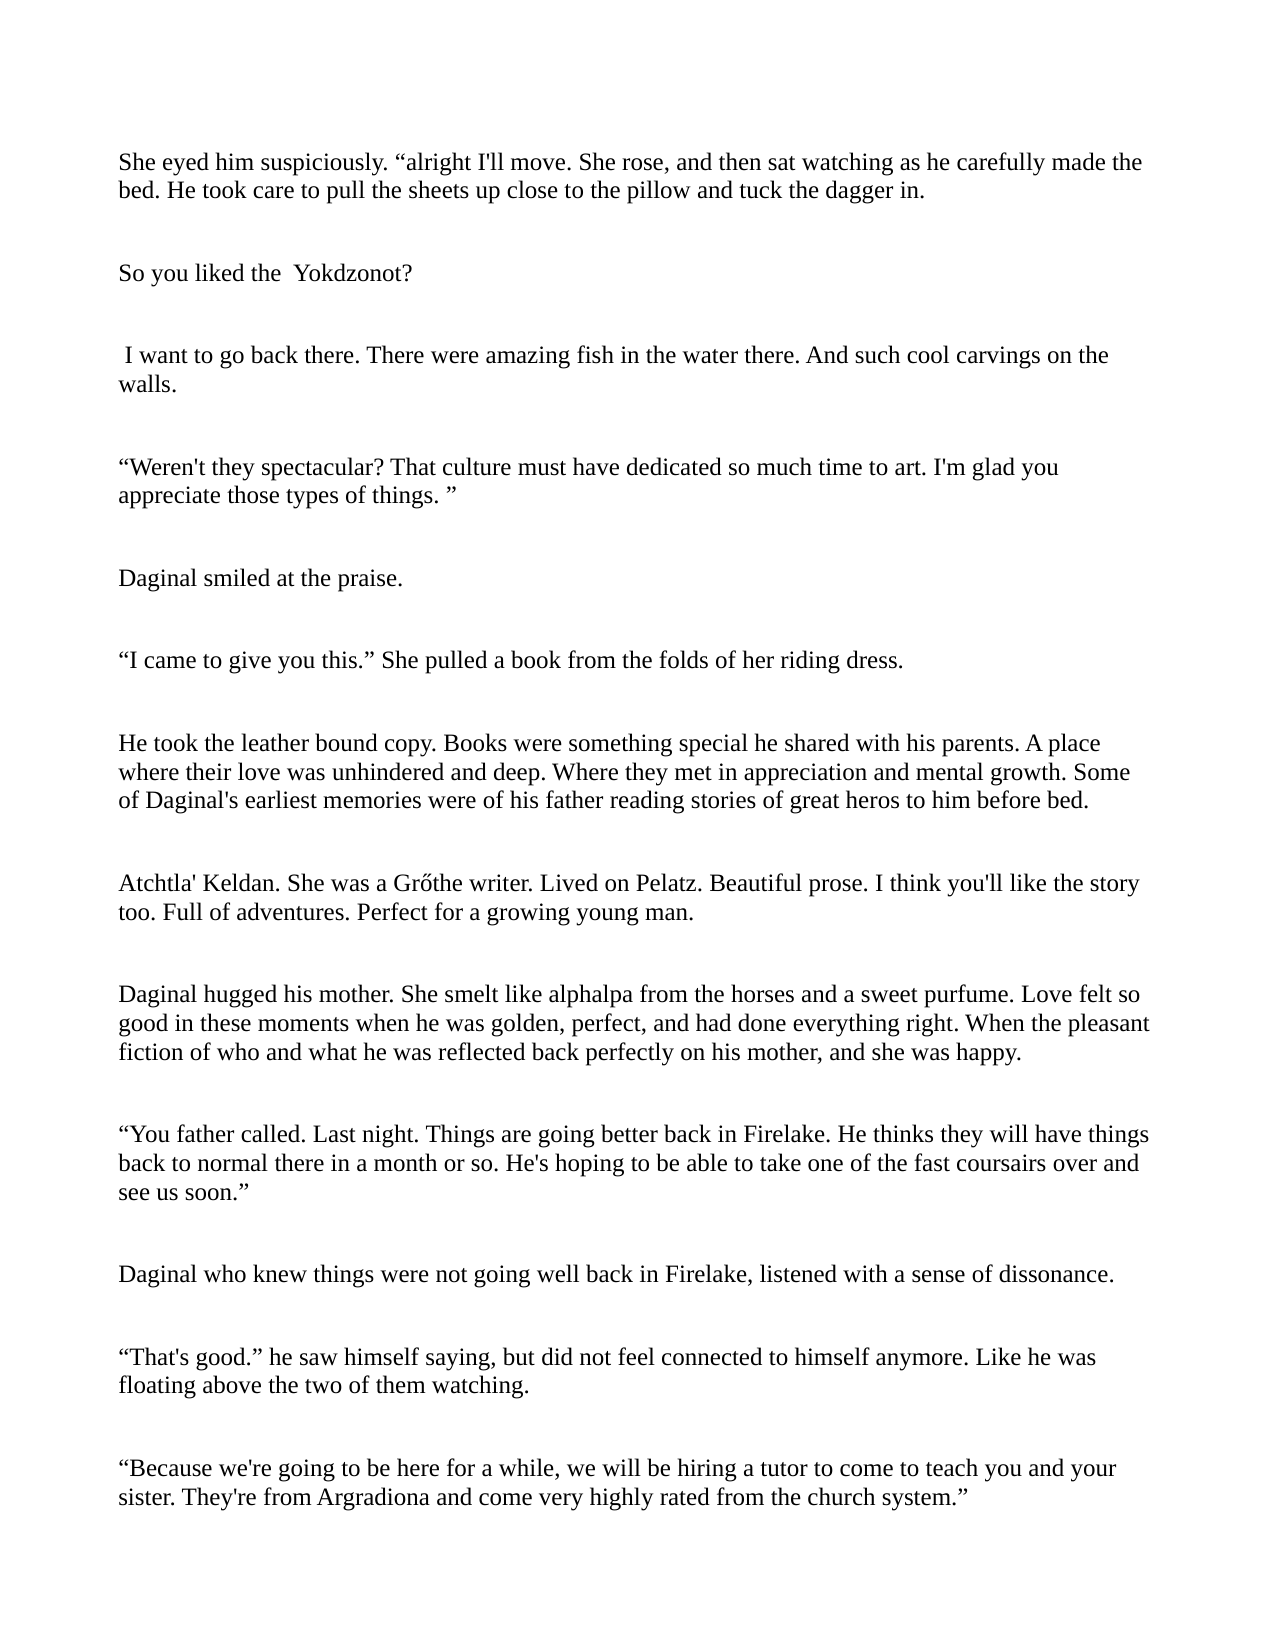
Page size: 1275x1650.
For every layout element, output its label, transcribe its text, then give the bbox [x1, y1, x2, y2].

text Daginal smiled at the praise. [118, 563, 1157, 592]
text “That's good.” he saw himself saying, but did not feel connected to himself anymore. Like he was floating above the two of them watching. [118, 1342, 1157, 1399]
text He took the leather bound copy. Books were something special he shared with his parents. A place where their love was unhindered and deep. Where they met in appreciation and mental growth. Some of Daginal's earliest memories were of his father reading stories of great heros to him before bed. [118, 728, 1157, 814]
text Daginal hugged his mother. She smelt like alphalpa from the horses and a sweet purfume. Love felt so good in these moments when he was golden, perfect, and had done everything right. When the pleasant fiction of who and what he was reflected back perfectly on his mother, and she was happy. [118, 979, 1157, 1066]
text “I came to give you this.” She pulled a book from the folds of her riding dress. [118, 646, 1157, 674]
text “You father called. Last night. Things are going better back in Firelake. He thinks they will have things back to normal there in a month or so. He's hoping to be able to take one of the fast coursairs over and see us soon.” [118, 1119, 1157, 1206]
text She eyed him suspiciously. “alright I'll move. She rose, and then sat watching as he carefully made the bed. He took care to pull the sheets up close to the pillow and tuck the dagger in. [118, 118, 1157, 204]
text I want to go back there. There were amazing fish in the water there. And such cool carvings on the walls. [118, 341, 1157, 398]
text Atchtla' Keldan. She was a Grőthe writer. Lived on Pelatz. Beautiful prose. I think you'll like the story too. Full of adventures. Perfect for a growing young man. [118, 868, 1157, 926]
text So you liked the Yokdzonot? [118, 258, 1157, 287]
text “Weren't they spectacular? That culture must have dedicated so much time to art. I'm glad you appreciate those types of things. ” [118, 452, 1157, 509]
text Daginal who knew things were not going well back in Firelake, listened with a sense of dissonance. [118, 1259, 1157, 1288]
text “Because we're going to be here for a while, we will be hiring a tutor to come to teach you and your sister. They're from Argradiona and come very highly rated from the church system.” [118, 1453, 1157, 1511]
